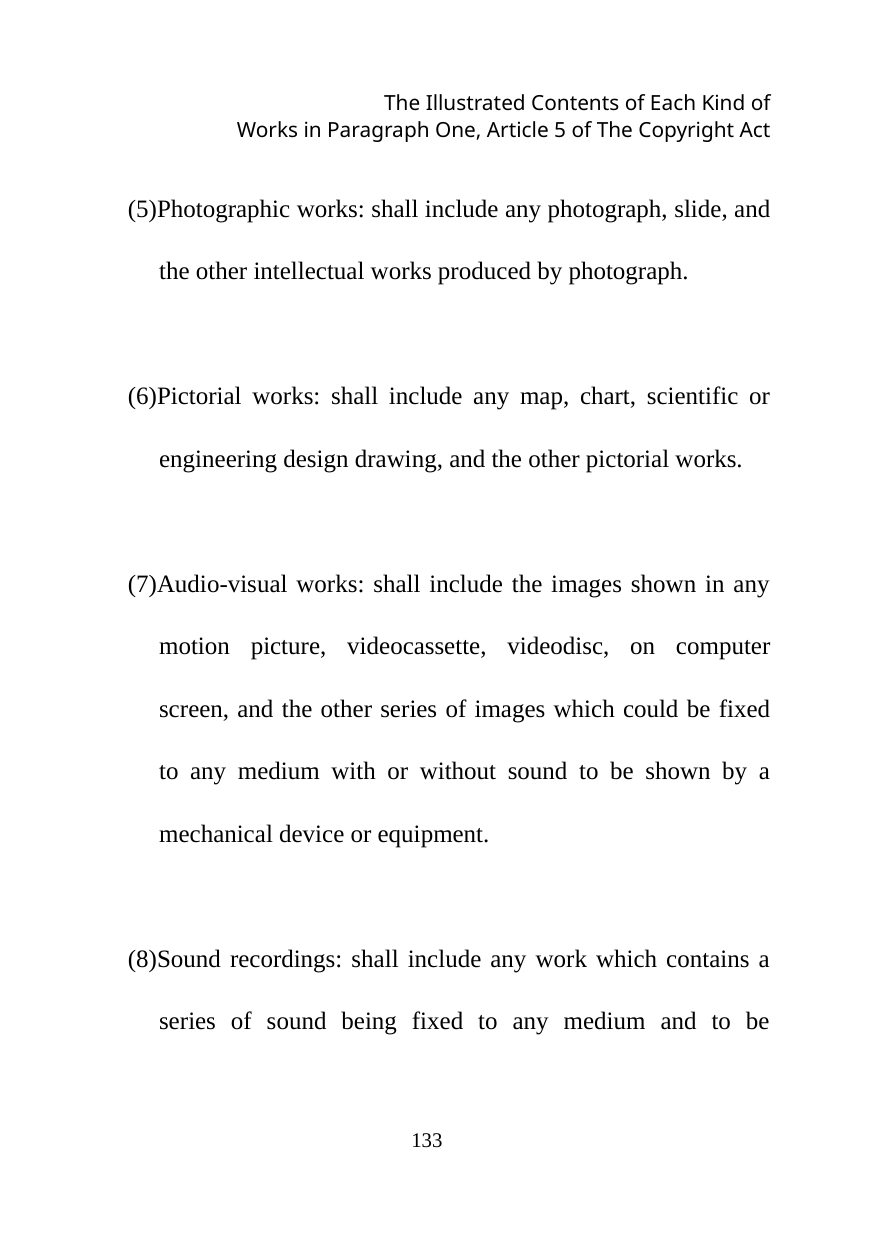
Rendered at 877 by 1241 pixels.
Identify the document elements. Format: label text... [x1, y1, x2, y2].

text (5)Photographic works: shall include any photograph, slide, and the other intellectual works produced by photograph. [128, 166, 771, 291]
text (7)Audio-visual works: shall include the images shown in any motion picture, videocassette, videodisc, on computer screen, and the other series of images which could be fixed to any medium with or without sound to be shown by a mechanical device or equipment. [128, 541, 771, 854]
text (6)Pictorial works: shall include any map, chart, scientific or engineering design drawing, and the other pictorial works. [128, 354, 771, 479]
text (8)Sound recordings: shall include any work which contains a series of sound being fixed to any medium and to be [128, 916, 771, 1041]
